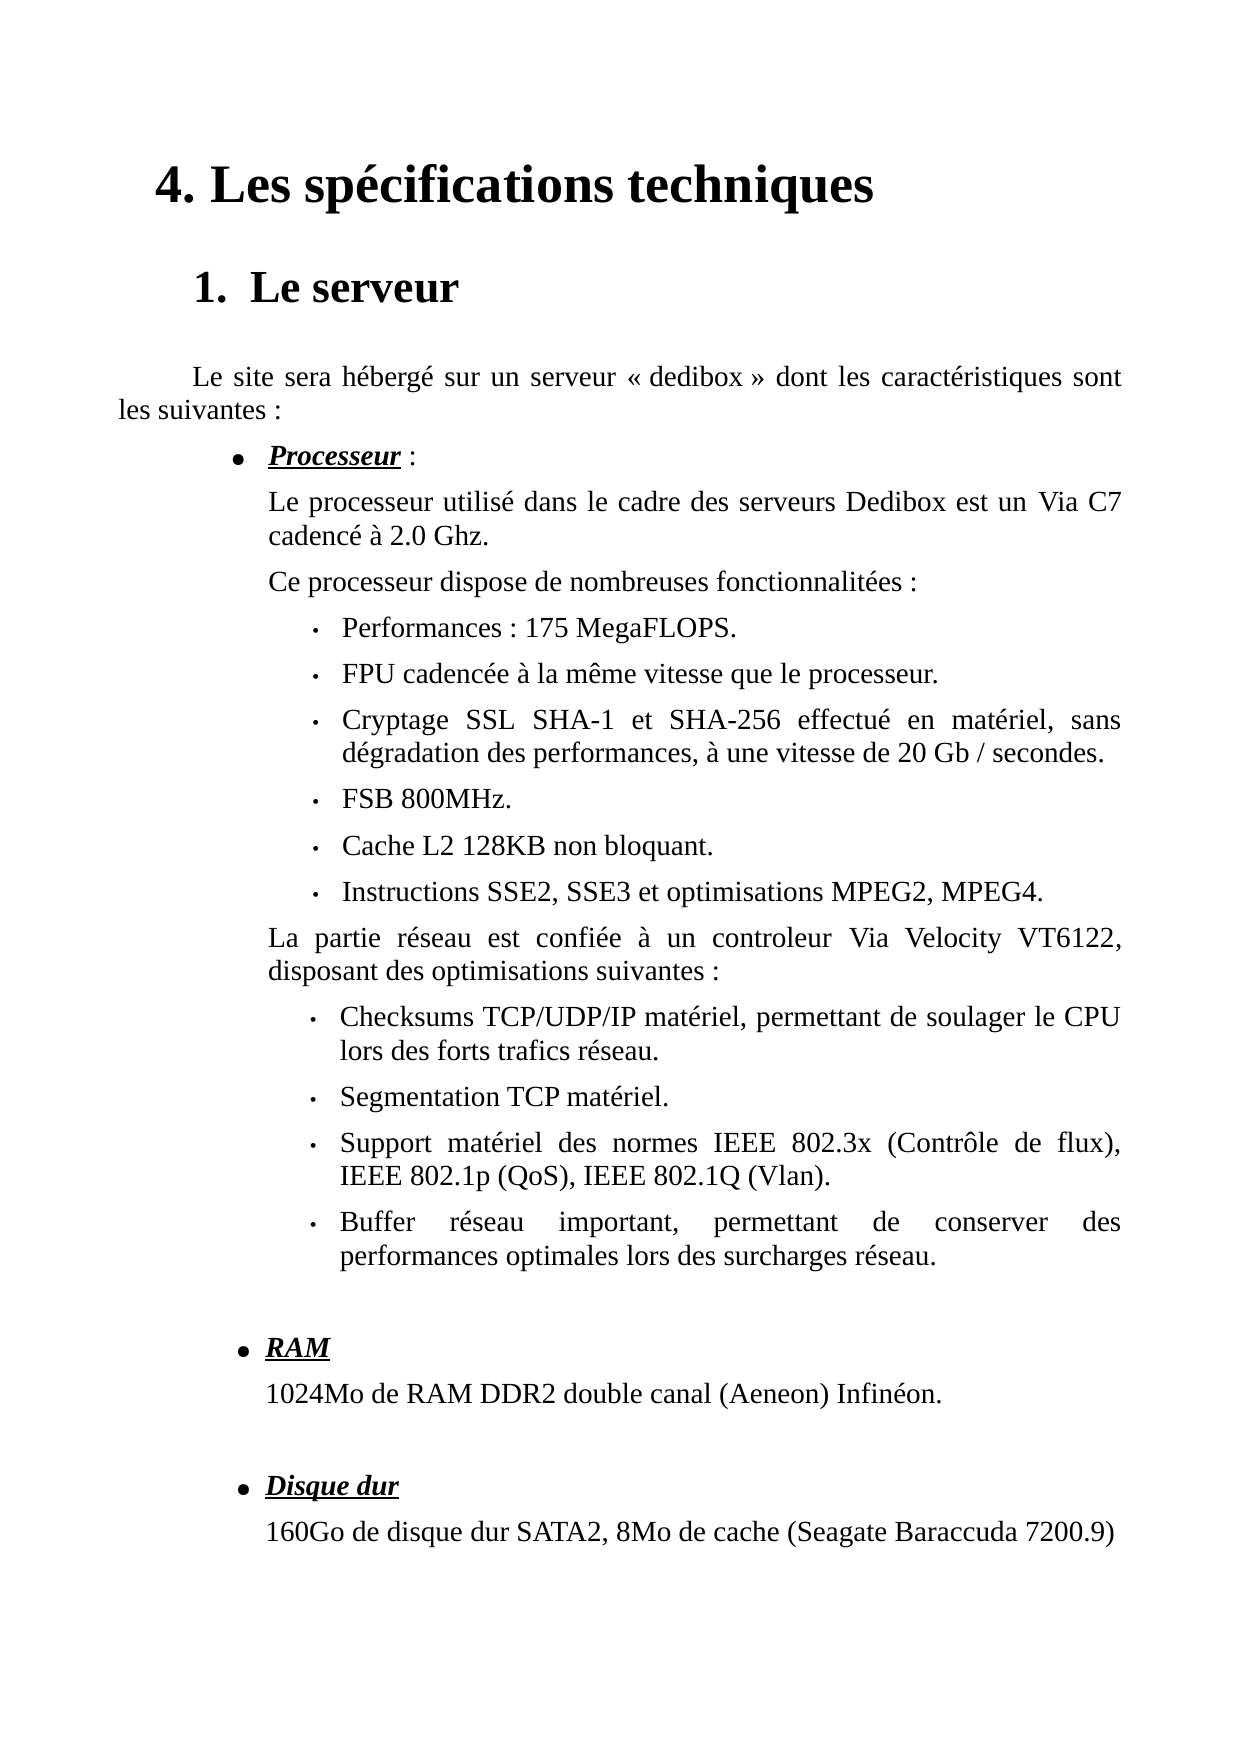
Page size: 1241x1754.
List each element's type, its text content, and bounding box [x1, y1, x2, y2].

list RAM [236, 1330, 1122, 1364]
list 160Go de disque dur SATA2, 8Mo de cache (Seagate Baraccuda 7200.9) [236, 1514, 1122, 1548]
text Le site sera hébergé sur un serveur « dedibox » dont les caractéristiques sont les suivantes : [118, 359, 1122, 426]
list Instructions SSE2, SSE3 et optimisations MPEG2, MPEG4. [312, 874, 1122, 907]
list Ce processeur dispose de nombreuses fonctionnalitées : [231, 564, 1122, 597]
list Cryptage SSL SHA-1 et SHA-256 effectué en matériel, sans dégradation des performances, à une vitesse de 20 Gb / secondes. [312, 702, 1122, 769]
list 1024Mo de RAM DDR2 double canal (Aeneon) Infinéon. [236, 1376, 1122, 1410]
list FPU cadencée à la même vitesse que le processeur. [312, 656, 1122, 689]
list Performances : 175 MegaFLOPS. [312, 610, 1122, 643]
list Support matériel des normes IEEE 802.3x (Contrôle de flux), IEEE 802.1p (QoS), IEEE 802.1Q (Vlan). [310, 1125, 1122, 1192]
list Processeur : [231, 438, 1122, 472]
list Disque dur [236, 1468, 1122, 1502]
list FSB 800MHz. [312, 782, 1122, 815]
list Segmentation TCP matériel. [310, 1079, 1122, 1112]
subtitle Les spécifications techniques [156, 152, 1122, 214]
list Checksums TCP/UDP/IP matériel, permettant de soulager le CPU lors des forts trafics réseau. [310, 999, 1122, 1066]
list La partie réseau est confiée à un controleur Via Velocity VT6122, disposant des optimisations suivantes : [238, 920, 1122, 987]
subtitle Le serveur [118, 260, 1122, 313]
list Buffer réseau important, permettant de conserver des performances optimales lors des surcharges réseau. [310, 1204, 1122, 1272]
list Le processeur utilisé dans le cadre des serveurs Dedibox est un Via C7 cadencé à 2.0 Ghz. [231, 484, 1122, 551]
list Cache L2 128KB non bloquant. [312, 828, 1122, 861]
